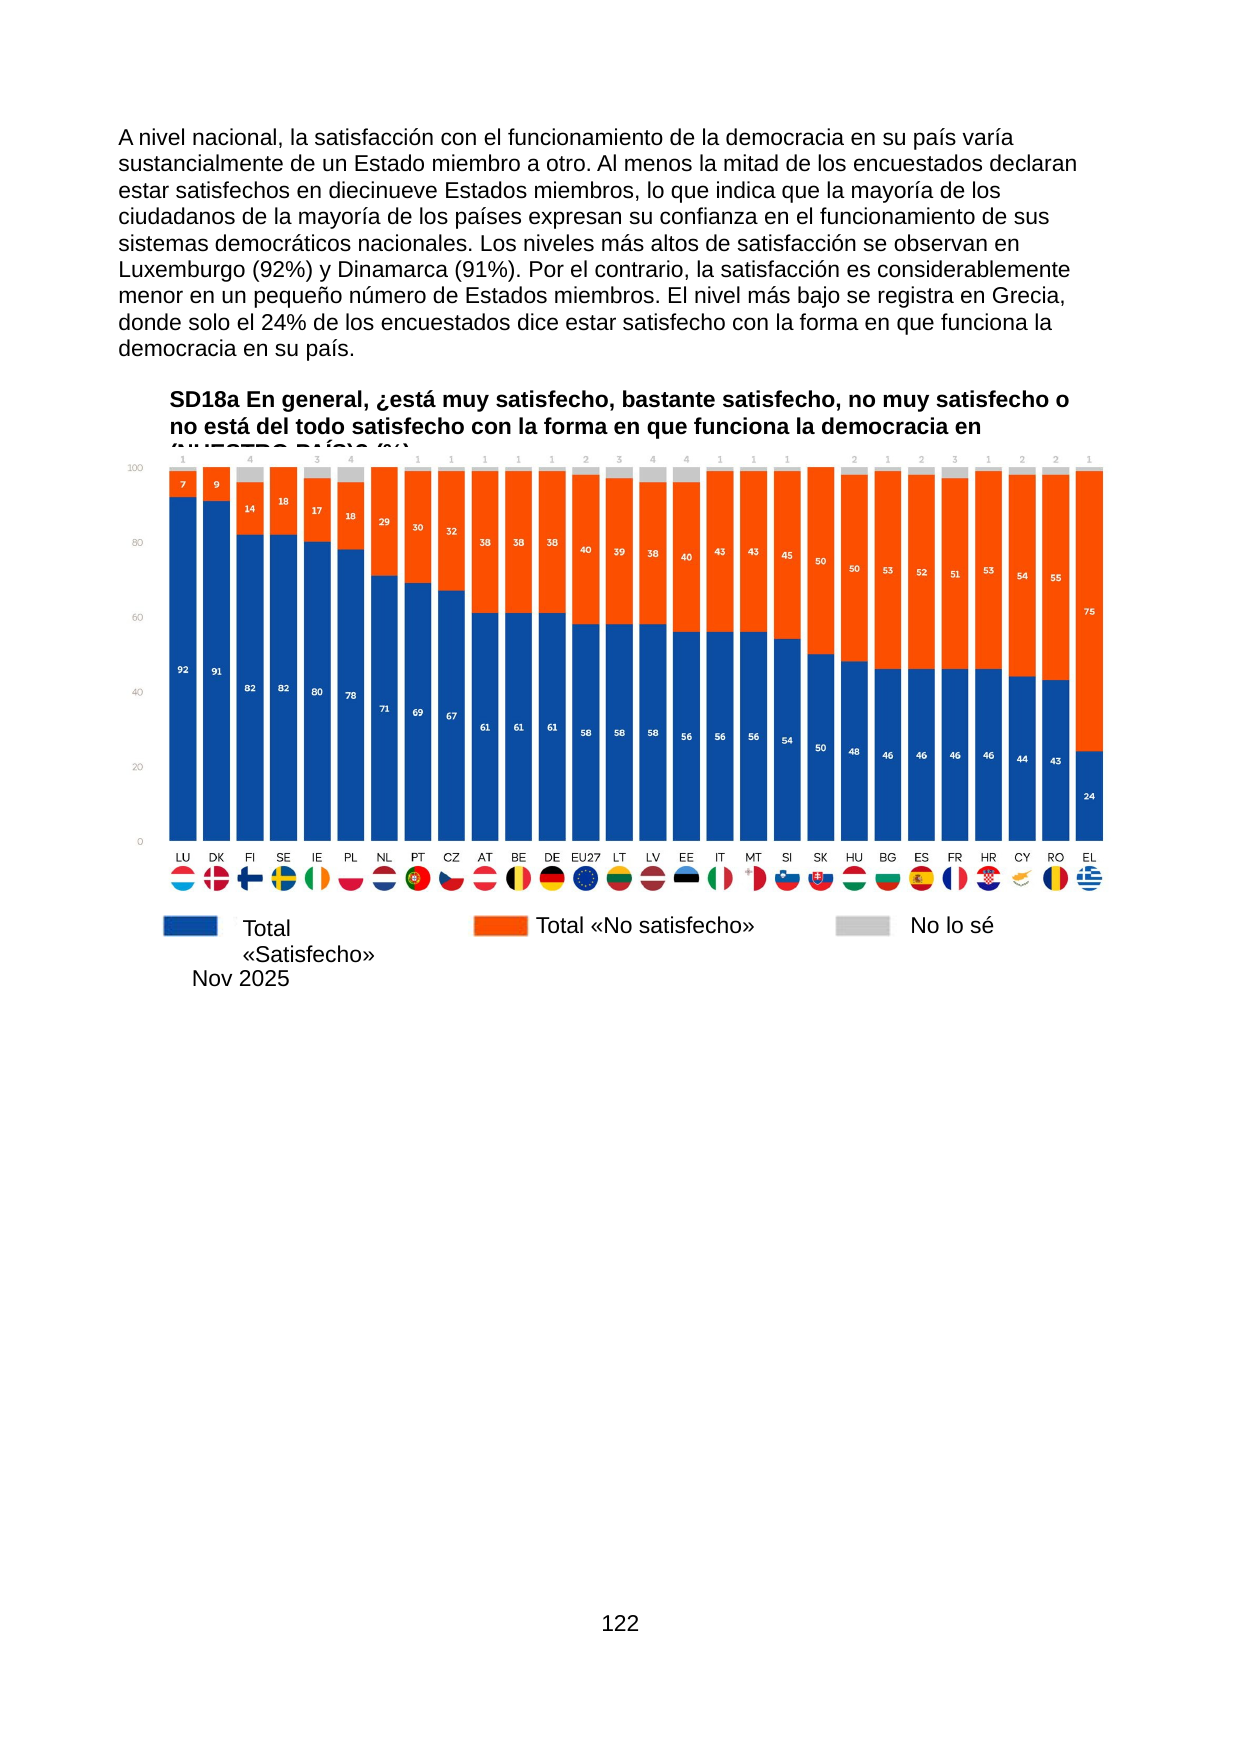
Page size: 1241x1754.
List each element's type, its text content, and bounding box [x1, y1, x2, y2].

picture [118, 447, 1112, 897]
text A nivel nacional, la satisfacción con el funcionamiento de la democracia en su país varía sustancialmente de un Estado miembro a otro. Al menos la mitad de los encuestados declaran estar satisfechos en diecinueve Estados miembros, lo que indica que la mayoría de los ciudadanos de la mayoría de los países expresan su confianza en el funcionamiento de sus sistemas democráticos nacionales. Los niveles más altos de satisfacción se observan en Luxemburgo (92%) y Dinamarca (91%). Por el contrario, la satisfacción es considerablemente menor en un pequeño número de Estados miembros. El nivel más bajo se registra en Grecia, donde solo el 24% de los encuestados dice estar satisfecho con la forma en que funciona la democracia en su país. [118, 124, 1122, 361]
picture [153, 901, 897, 941]
